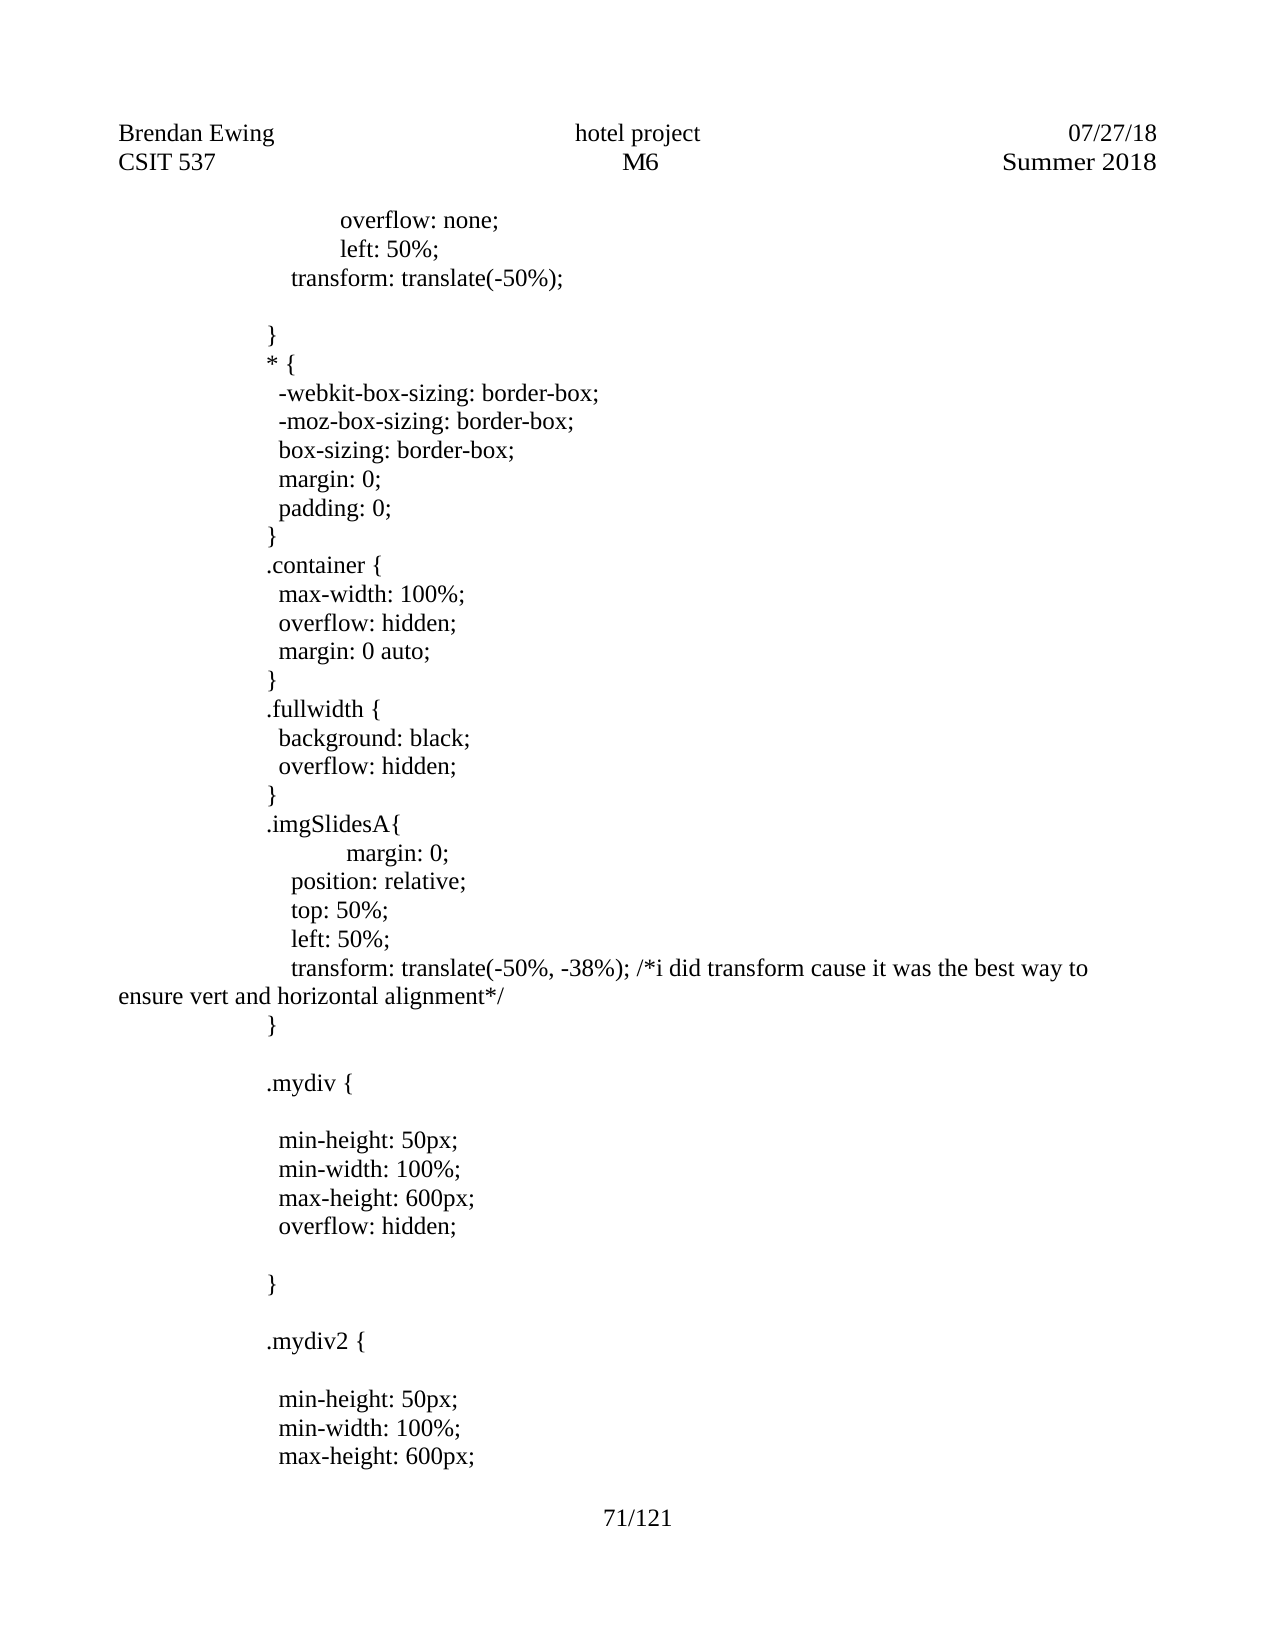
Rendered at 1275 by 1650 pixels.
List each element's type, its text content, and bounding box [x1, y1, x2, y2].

text margin: 0; [118, 838, 1157, 866]
text overflow: none; [118, 205, 1157, 234]
text } [118, 1010, 1157, 1039]
text overflow: hidden; [118, 608, 1157, 636]
text left: 50%; [118, 234, 1157, 263]
text min-width: 100%; [118, 1154, 1157, 1183]
text margin: 0 auto; [118, 636, 1157, 665]
text .container { [118, 550, 1157, 579]
text overflow: hidden; [118, 751, 1157, 780]
text max-width: 100%; [118, 579, 1157, 608]
text transform: translate(-50%, -38%); /*i did transform cause it was the best way to ensure vert and horizontal alignment*/ [118, 953, 1157, 1010]
text max-height: 600px; [118, 1441, 1157, 1470]
text .mydiv2 { [118, 1326, 1157, 1355]
text * { [118, 349, 1157, 378]
text box-sizing: border-box; [118, 435, 1157, 464]
text top: 50%; [118, 895, 1157, 924]
text .fullwidth { [118, 694, 1157, 723]
text -moz-box-sizing: border-box; [118, 406, 1157, 435]
text left: 50%; [118, 924, 1157, 953]
text .imgSlidesA{ [118, 809, 1157, 838]
text padding: 0; [118, 493, 1157, 521]
text position: relative; [118, 866, 1157, 895]
text transform: translate(-50%); [118, 263, 1157, 291]
text } [118, 320, 1157, 349]
text min-height: 50px; [118, 1125, 1157, 1154]
text min-width: 100%; [118, 1413, 1157, 1441]
text max-height: 600px; [118, 1183, 1157, 1211]
text overflow: hidden; [118, 1211, 1157, 1240]
text } [118, 1269, 1157, 1298]
text -webkit-box-sizing: border-box; [118, 378, 1157, 406]
text min-height: 50px; [118, 1384, 1157, 1413]
text margin: 0; [118, 464, 1157, 493]
text background: black; [118, 723, 1157, 751]
text .mydiv { [118, 1068, 1157, 1096]
text } [118, 665, 1157, 694]
text } [118, 780, 1157, 809]
text } [118, 521, 1157, 550]
